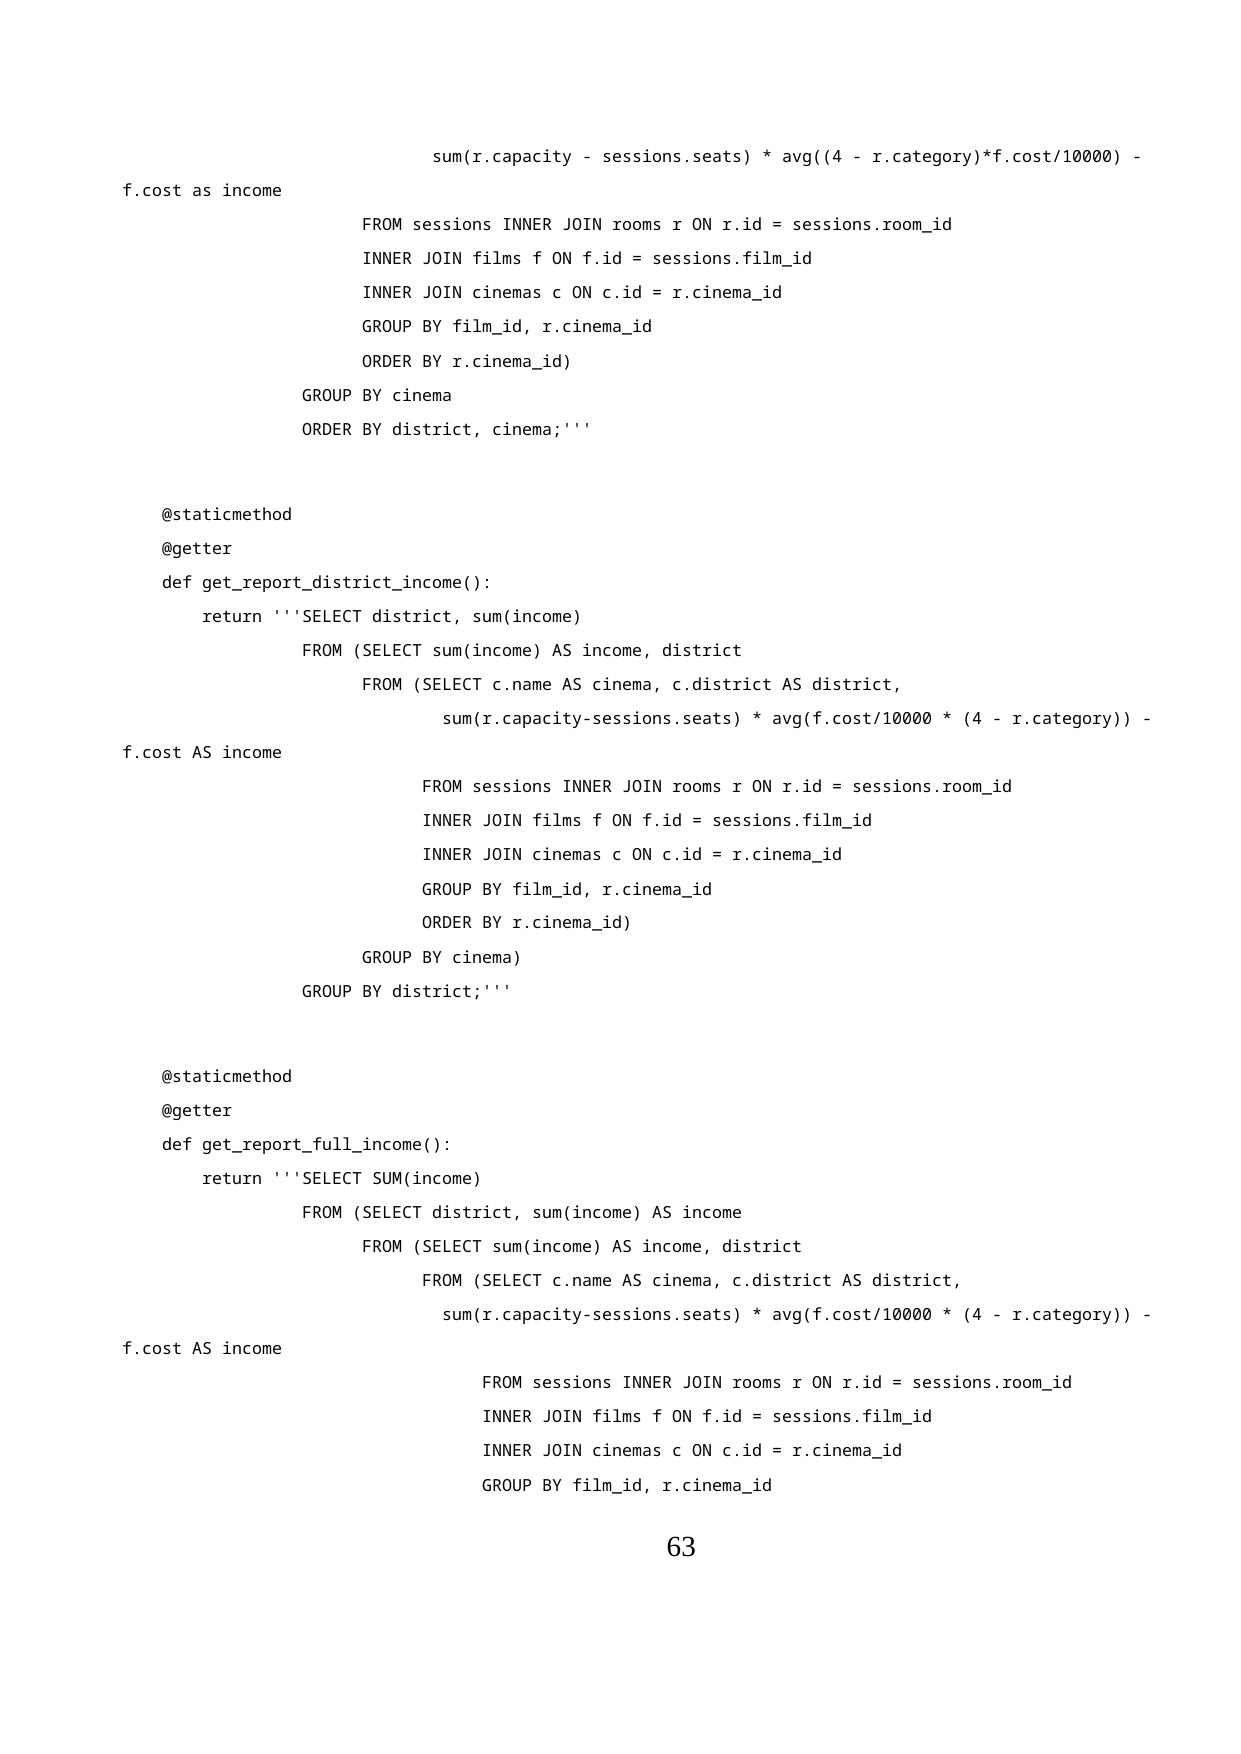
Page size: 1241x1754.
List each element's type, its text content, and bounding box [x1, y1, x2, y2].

text FROM (SELECT district, sum(income) AS income [122, 1201, 1181, 1223]
text sum(r.capacity-sessions.seats) * avg(f.cost/10000 * (4 - r.category)) - f.cost AS income [122, 707, 1181, 763]
text def get_report_district_income(): [122, 571, 1181, 593]
text FROM (SELECT sum(income) AS income, district [122, 639, 1181, 661]
text GROUP BY film_id, r.cinema_id [122, 315, 1181, 338]
text INNER JOIN cinemas c ON c.id = r.cinema_id [122, 1439, 1181, 1462]
text GROUP BY film_id, r.cinema_id [122, 877, 1181, 900]
text FROM sessions INNER JOIN rooms r ON r.id = sessions.room_id [122, 1371, 1181, 1394]
text GROUP BY cinema [122, 383, 1181, 406]
text GROUP BY district;''' [122, 979, 1181, 1002]
text ORDER BY r.cinema_id) [122, 349, 1181, 372]
text INNER JOIN cinemas c ON c.id = r.cinema_id [122, 281, 1181, 304]
text FROM (SELECT sum(income) AS income, district [122, 1235, 1181, 1257]
text INNER JOIN films f ON f.id = sessions.film_id [122, 247, 1181, 270]
text sum(r.capacity - sessions.seats) * avg((4 - r.category)*f.cost/10000) - f.cost as income [122, 145, 1181, 202]
text FROM (SELECT c.name AS cinema, c.district AS district, [122, 673, 1181, 695]
text ORDER BY district, cinema;''' [122, 417, 1181, 440]
text INNER JOIN cinemas c ON c.id = r.cinema_id [122, 843, 1181, 866]
text return '''SELECT district, sum(income) [122, 604, 1181, 627]
text def get_report_full_income(): [122, 1132, 1181, 1155]
text GROUP BY film_id, r.cinema_id [122, 1473, 1181, 1496]
text return '''SELECT SUM(income) [122, 1167, 1181, 1189]
text GROUP BY cinema) [122, 945, 1181, 968]
text FROM (SELECT c.name AS cinema, c.district AS district, [122, 1269, 1181, 1291]
text @staticmethod [122, 1064, 1181, 1087]
text @getter [122, 1098, 1181, 1121]
text FROM sessions INNER JOIN rooms r ON r.id = sessions.room_id [122, 775, 1181, 798]
text sum(r.capacity-sessions.seats) * avg(f.cost/10000 * (4 - r.category)) - f.cost AS income [122, 1303, 1181, 1359]
text FROM sessions INNER JOIN rooms r ON r.id = sessions.room_id [122, 213, 1181, 236]
text ORDER BY r.cinema_id) [122, 911, 1181, 934]
text @getter [122, 536, 1181, 559]
text INNER JOIN films f ON f.id = sessions.film_id [122, 809, 1181, 832]
text INNER JOIN films f ON f.id = sessions.film_id [122, 1405, 1181, 1428]
text @staticmethod [122, 502, 1181, 525]
